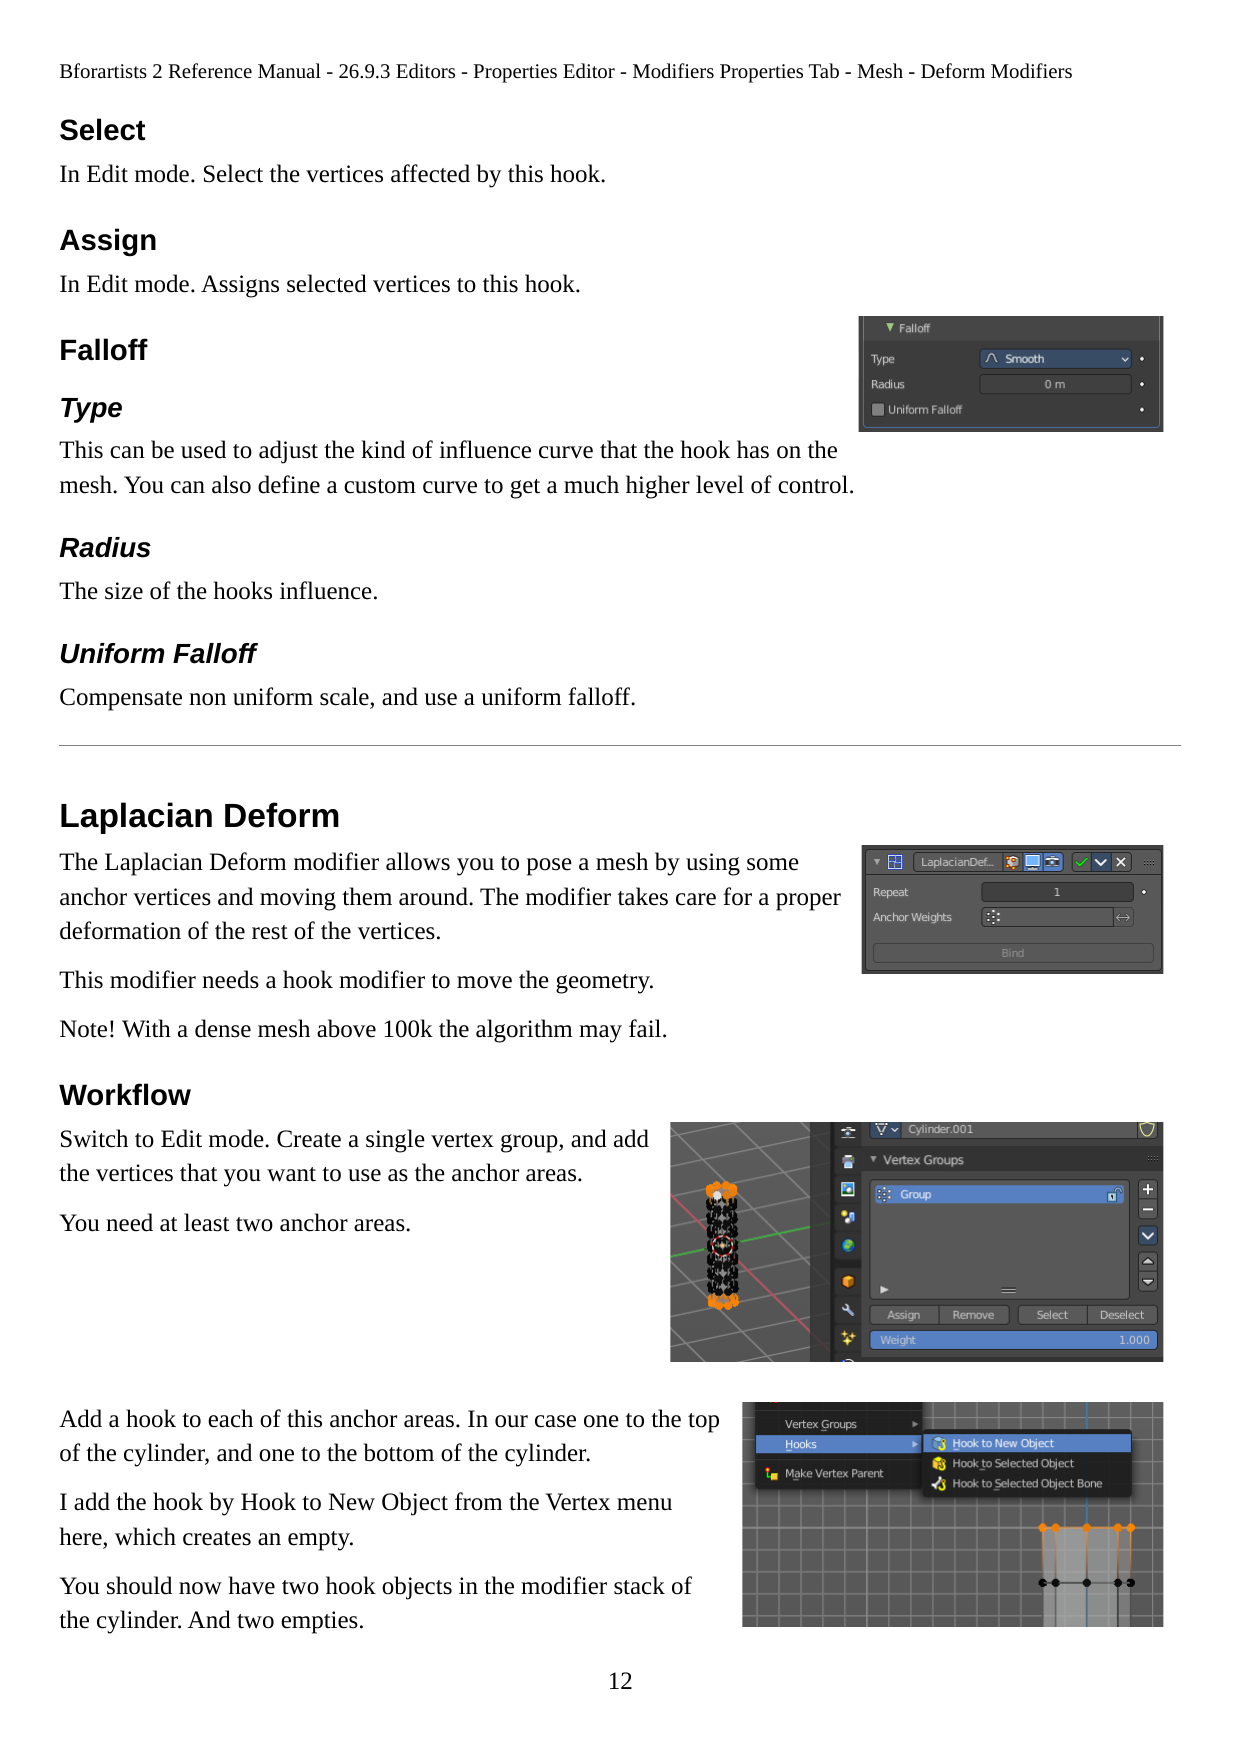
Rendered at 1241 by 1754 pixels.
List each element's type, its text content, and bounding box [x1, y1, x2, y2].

text Add a hook to each of this anchor areas. In our case one to the top of the cylinder, and one to the bottom of the cylinder. [59, 1404, 742, 1467]
text This can be used to adjust the kind of influence curve that the hook has on the mesh. You can also define a custom curve to get a much higher level of control. [59, 436, 1181, 499]
subtitle Uniform Falloff [59, 637, 1181, 669]
subtitle Radius [59, 532, 1181, 563]
picture [858, 316, 1164, 432]
text Compensate non uniform scale, and use a uniform falloff. [59, 682, 1181, 711]
text Switch to Edit mode. Create a single vertex group, and add the vertices that you want to use as the anchor areas. [59, 1124, 670, 1187]
picture [670, 1122, 1164, 1362]
subtitle Select [59, 113, 1181, 146]
text The Laplacian Deform modifier allows you to pose a mesh by using some anchor vertices and moving them around. The modifier takes care for a proper deformation of the rest of the vertices. [59, 847, 861, 945]
subtitle [1164, 391, 1181, 423]
picture [861, 845, 1164, 974]
text In Edit mode. Select the vertices affected by this hook. [59, 159, 1181, 188]
subtitle Type [59, 391, 858, 423]
subtitle Laplacian Deform [59, 796, 1181, 834]
text You should now have two hook objects in the modifier stack of the cylinder. And two empties. [59, 1571, 1181, 1634]
subtitle [1164, 332, 1181, 366]
text The size of the hooks influence. [59, 576, 1181, 605]
subtitle Assign [59, 222, 1181, 256]
subtitle Workflow [59, 1078, 1181, 1112]
text Note! With a dense mesh above 100k the algorithm may fail. [59, 1014, 1181, 1043]
text I add the hook by Hook to New Object from the Vertex menu here, which creates an empty. [59, 1487, 742, 1551]
subtitle Falloff [59, 332, 858, 366]
picture [742, 1402, 1164, 1627]
text In Edit mode. Assigns selected vertices to this hook. [59, 269, 1181, 297]
text You need at least two anchor areas. [59, 1208, 670, 1236]
text This modifier needs a hook modifier to move the geometry. [59, 965, 1181, 994]
